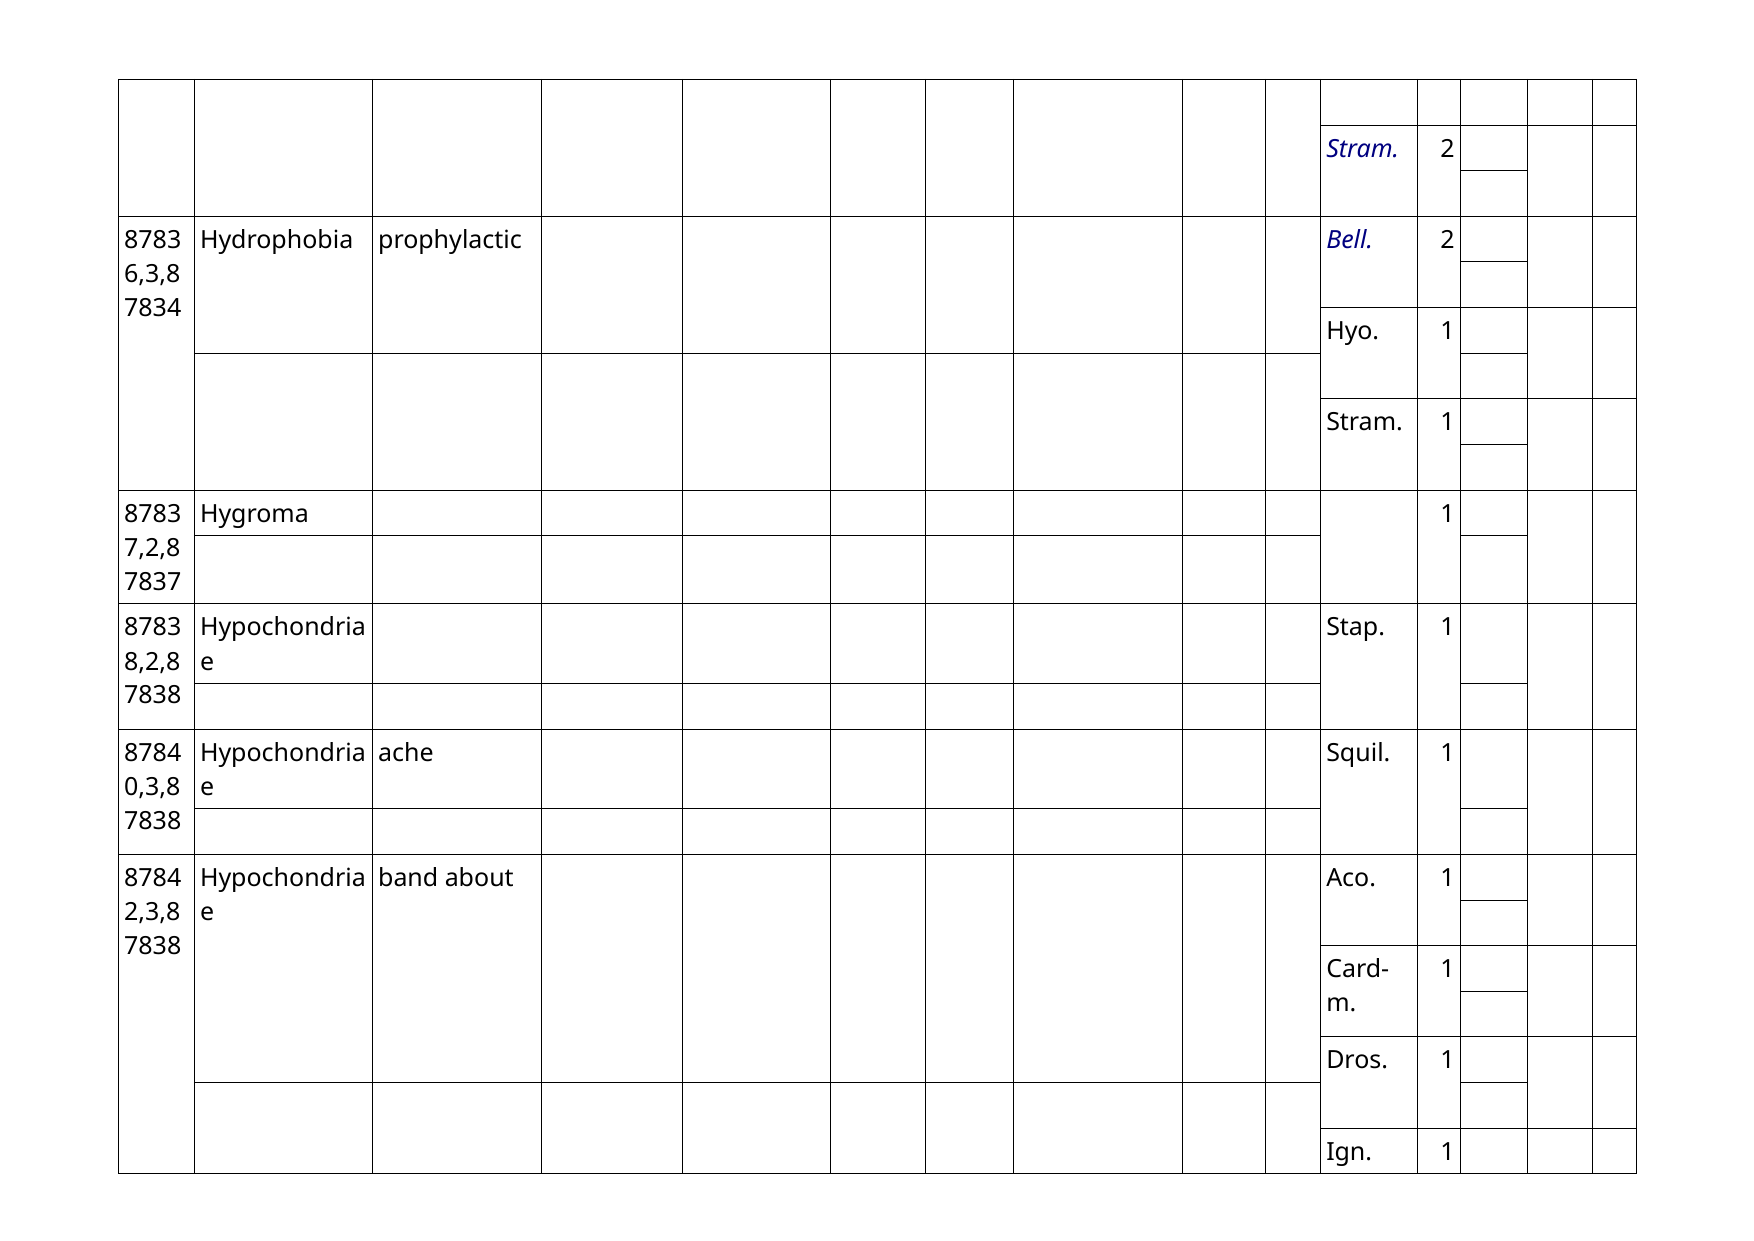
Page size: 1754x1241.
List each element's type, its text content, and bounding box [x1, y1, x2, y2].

table_cell Hygroma [195, 491, 372, 535]
table_cell [1528, 80, 1592, 124]
table_cell [1593, 126, 1636, 216]
table_cell [1461, 171, 1527, 216]
table_cell [1461, 809, 1527, 854]
table_cell [195, 354, 372, 489]
table_cell 2 [1418, 126, 1460, 216]
table_cell [1528, 604, 1592, 728]
table_cell [542, 604, 682, 683]
table_cell [542, 855, 682, 1082]
table_cell [831, 604, 925, 683]
table_cell [1528, 1129, 1592, 1173]
table_cell [1528, 217, 1592, 307]
table_cell [1461, 399, 1527, 444]
table_cell [831, 809, 925, 854]
table_cell [1461, 445, 1527, 489]
table_cell [1266, 1083, 1320, 1173]
table_cell [373, 604, 541, 683]
table_cell prophylactic [373, 217, 541, 353]
table_cell [1266, 491, 1320, 535]
table_cell [1593, 730, 1636, 854]
table_cell [195, 809, 372, 854]
table_cell 1 [1418, 1037, 1460, 1128]
table_cell [1266, 809, 1320, 854]
table_cell 2 [1418, 217, 1460, 307]
table_cell [1183, 730, 1265, 808]
table_cell 1 [1418, 604, 1460, 728]
table_cell [1183, 604, 1265, 683]
table_cell [1593, 1037, 1636, 1128]
table_cell [683, 217, 830, 353]
table_cell [831, 684, 925, 728]
table_cell [1321, 491, 1417, 603]
table_cell [1461, 901, 1527, 945]
table_cell Hyo. [1321, 308, 1417, 398]
table_cell [1014, 80, 1182, 216]
table_cell Stram. [1321, 399, 1417, 489]
table_cell [926, 217, 1013, 353]
table_cell [831, 730, 925, 808]
table_cell [1528, 126, 1592, 216]
table_cell [926, 684, 1013, 728]
table_cell [926, 491, 1013, 535]
table_cell [1014, 491, 1182, 535]
table_cell [373, 536, 541, 603]
table_cell [926, 536, 1013, 603]
table_cell [1461, 1037, 1527, 1082]
table_cell [1461, 536, 1527, 603]
table_cell [1321, 80, 1417, 124]
table_cell [926, 1083, 1013, 1173]
table_cell [683, 684, 830, 728]
table_cell [542, 730, 682, 808]
table_cell [1183, 809, 1265, 854]
table_cell [542, 809, 682, 854]
table_cell [1266, 354, 1320, 489]
table_cell Dros. [1321, 1037, 1417, 1128]
table_cell [926, 354, 1013, 489]
table_cell [542, 684, 682, 728]
table_cell [831, 354, 925, 489]
table_cell [1593, 308, 1636, 398]
table_cell [683, 730, 830, 808]
table_cell [119, 80, 194, 216]
table_cell 87838,2,87838 [119, 604, 194, 728]
table_cell [542, 536, 682, 603]
table_cell [683, 604, 830, 683]
table_cell [831, 536, 925, 603]
table_cell [683, 536, 830, 603]
table_cell 1 [1418, 730, 1460, 854]
table_cell [1266, 80, 1320, 216]
table_cell Aco. [1321, 855, 1417, 945]
table_cell [1593, 80, 1636, 124]
table_cell [1266, 684, 1320, 728]
table_cell [1461, 354, 1527, 398]
table_cell [1266, 536, 1320, 603]
table_cell [1183, 855, 1265, 1082]
table_cell [542, 80, 682, 216]
table_cell [926, 604, 1013, 683]
table_cell [1528, 946, 1592, 1036]
table_cell [1183, 684, 1265, 728]
table_cell [1183, 217, 1265, 353]
table_cell [683, 1083, 830, 1173]
table_cell [1183, 80, 1265, 216]
table_cell [926, 730, 1013, 808]
table_cell [1461, 855, 1527, 899]
table_cell [373, 684, 541, 728]
table_cell 1 [1418, 308, 1460, 398]
table_cell Squil. [1321, 730, 1417, 854]
table_cell [1014, 809, 1182, 854]
table_cell 1 [1418, 946, 1460, 1036]
table_cell [1266, 855, 1320, 1082]
table_cell 1 [1418, 491, 1460, 603]
table_cell [1014, 217, 1182, 353]
table_cell [373, 80, 541, 216]
table_cell [926, 855, 1013, 1082]
table_cell 1 [1418, 399, 1460, 489]
table_cell [1014, 1083, 1182, 1173]
table_cell [1014, 536, 1182, 603]
table_cell [1528, 491, 1592, 603]
table_cell [1461, 126, 1527, 170]
table_cell [373, 354, 541, 489]
table_cell [831, 1083, 925, 1173]
table_cell [195, 536, 372, 603]
table_cell [1266, 730, 1320, 808]
table_cell [1461, 217, 1527, 261]
table_cell [683, 809, 830, 854]
table_cell 87840,3,87838 [119, 730, 194, 854]
table_cell [542, 354, 682, 489]
table_cell [1528, 308, 1592, 398]
table_cell [1461, 1129, 1527, 1173]
table_cell [1461, 604, 1527, 683]
table_cell Hydrophobia [195, 217, 372, 353]
table_cell [373, 491, 541, 535]
table_cell Ign. [1321, 1129, 1417, 1173]
table_cell [1014, 684, 1182, 728]
table_cell [1183, 1083, 1265, 1173]
table_cell Card-m. [1321, 946, 1417, 1036]
table_cell [373, 1083, 541, 1173]
table_cell [1593, 491, 1636, 603]
table_cell 87837,2,87837 [119, 491, 194, 603]
table_cell Stram. [1321, 126, 1417, 216]
table_cell [195, 80, 372, 216]
table_cell [1593, 946, 1636, 1036]
table_cell [1461, 1083, 1527, 1128]
table_cell Bell. [1321, 217, 1417, 307]
table_cell [1266, 604, 1320, 683]
table_cell [195, 1083, 372, 1173]
table_cell [195, 684, 372, 728]
table_cell [1528, 1037, 1592, 1128]
table_cell [1593, 217, 1636, 307]
table_cell [542, 1083, 682, 1173]
table_cell [1183, 536, 1265, 603]
table_cell [542, 491, 682, 535]
table_cell [1461, 730, 1527, 808]
table_cell [683, 491, 830, 535]
table_cell [1183, 491, 1265, 535]
table_cell ache [373, 730, 541, 808]
table_cell Hypochondriae [195, 604, 372, 683]
table_cell [1461, 684, 1527, 728]
table_cell [1461, 491, 1527, 535]
table_cell [683, 80, 830, 216]
table_cell [1593, 855, 1636, 945]
table_cell Hypochondriae [195, 855, 372, 1082]
table_cell [1014, 855, 1182, 1082]
table_cell [831, 855, 925, 1082]
table_cell [1461, 80, 1527, 124]
table_cell [1593, 604, 1636, 728]
table_cell [1461, 992, 1527, 1036]
table_cell 1 [1418, 1129, 1460, 1173]
table_cell 1 [1418, 855, 1460, 945]
table_cell band about [373, 855, 541, 1082]
table_cell [1183, 354, 1265, 489]
table_cell [1014, 730, 1182, 808]
table_cell [683, 354, 830, 489]
table_cell [1461, 308, 1527, 353]
table_cell [373, 809, 541, 854]
table_cell [1014, 354, 1182, 489]
table_cell 87842,3,87838 [119, 855, 194, 1173]
table_cell [1461, 946, 1527, 991]
table_cell [683, 855, 830, 1082]
table_cell [1461, 262, 1527, 307]
table_cell [1528, 399, 1592, 489]
table_cell Hypochondriae [195, 730, 372, 808]
table_cell [1528, 855, 1592, 945]
table_cell Stap. [1321, 604, 1417, 728]
table_cell [831, 217, 925, 353]
table_cell [831, 80, 925, 216]
table_cell [926, 80, 1013, 216]
table_cell [1266, 217, 1320, 353]
table_cell [1418, 80, 1460, 124]
table_cell [542, 217, 682, 353]
table_cell [1528, 730, 1592, 854]
table_cell [1014, 604, 1182, 683]
table_cell [926, 809, 1013, 854]
table_cell [831, 491, 925, 535]
table_cell [1593, 399, 1636, 489]
table_cell [1593, 1129, 1636, 1173]
table_cell 87836,3,87834 [119, 217, 194, 489]
